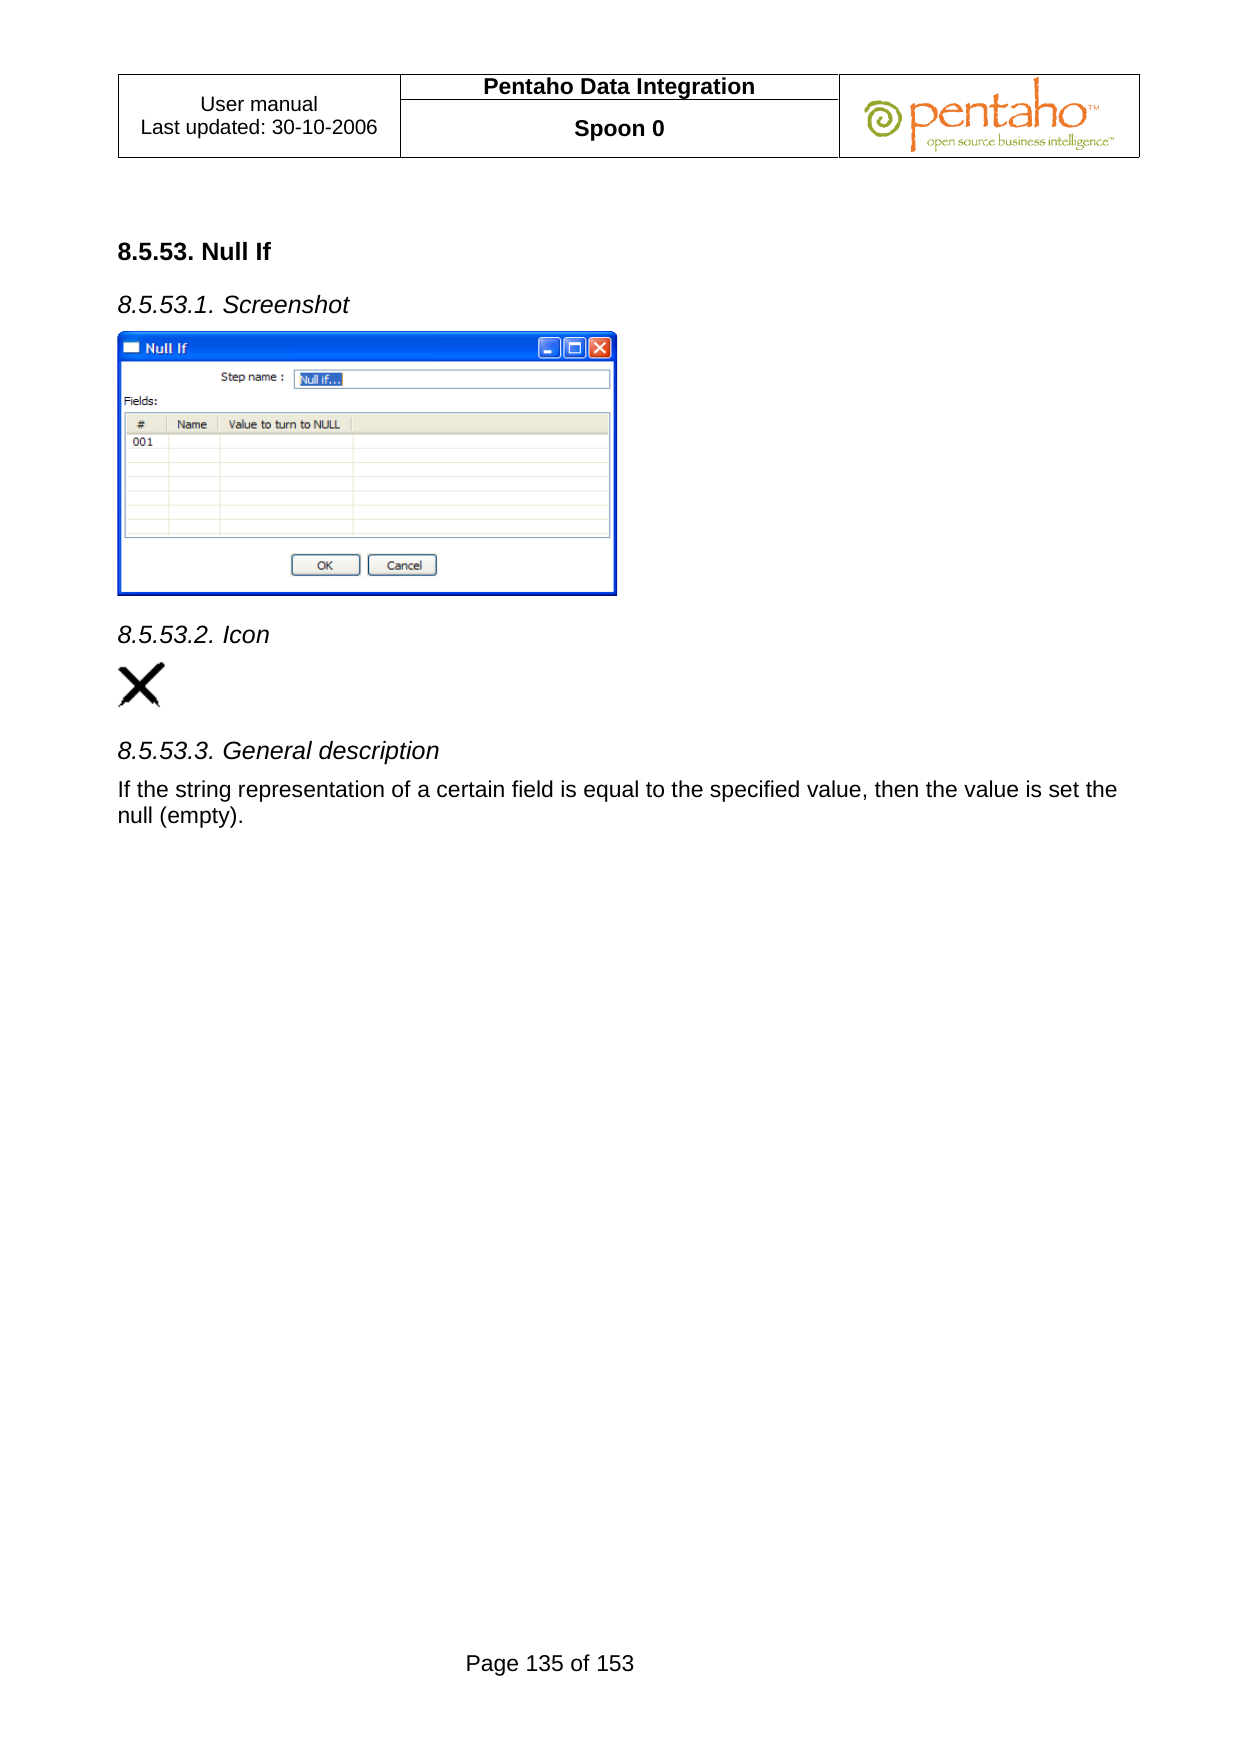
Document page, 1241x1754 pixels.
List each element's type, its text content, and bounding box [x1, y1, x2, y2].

picture [117, 661, 168, 712]
subtitle General description [117, 736, 1137, 764]
subtitle Icon [117, 621, 1137, 649]
picture [117, 331, 618, 596]
subtitle Null If [117, 238, 1137, 266]
text If the string representation of a certain field is equal to the specified value, then the value is set the null (empty). [117, 777, 1137, 828]
subtitle Screenshot [117, 291, 1137, 319]
